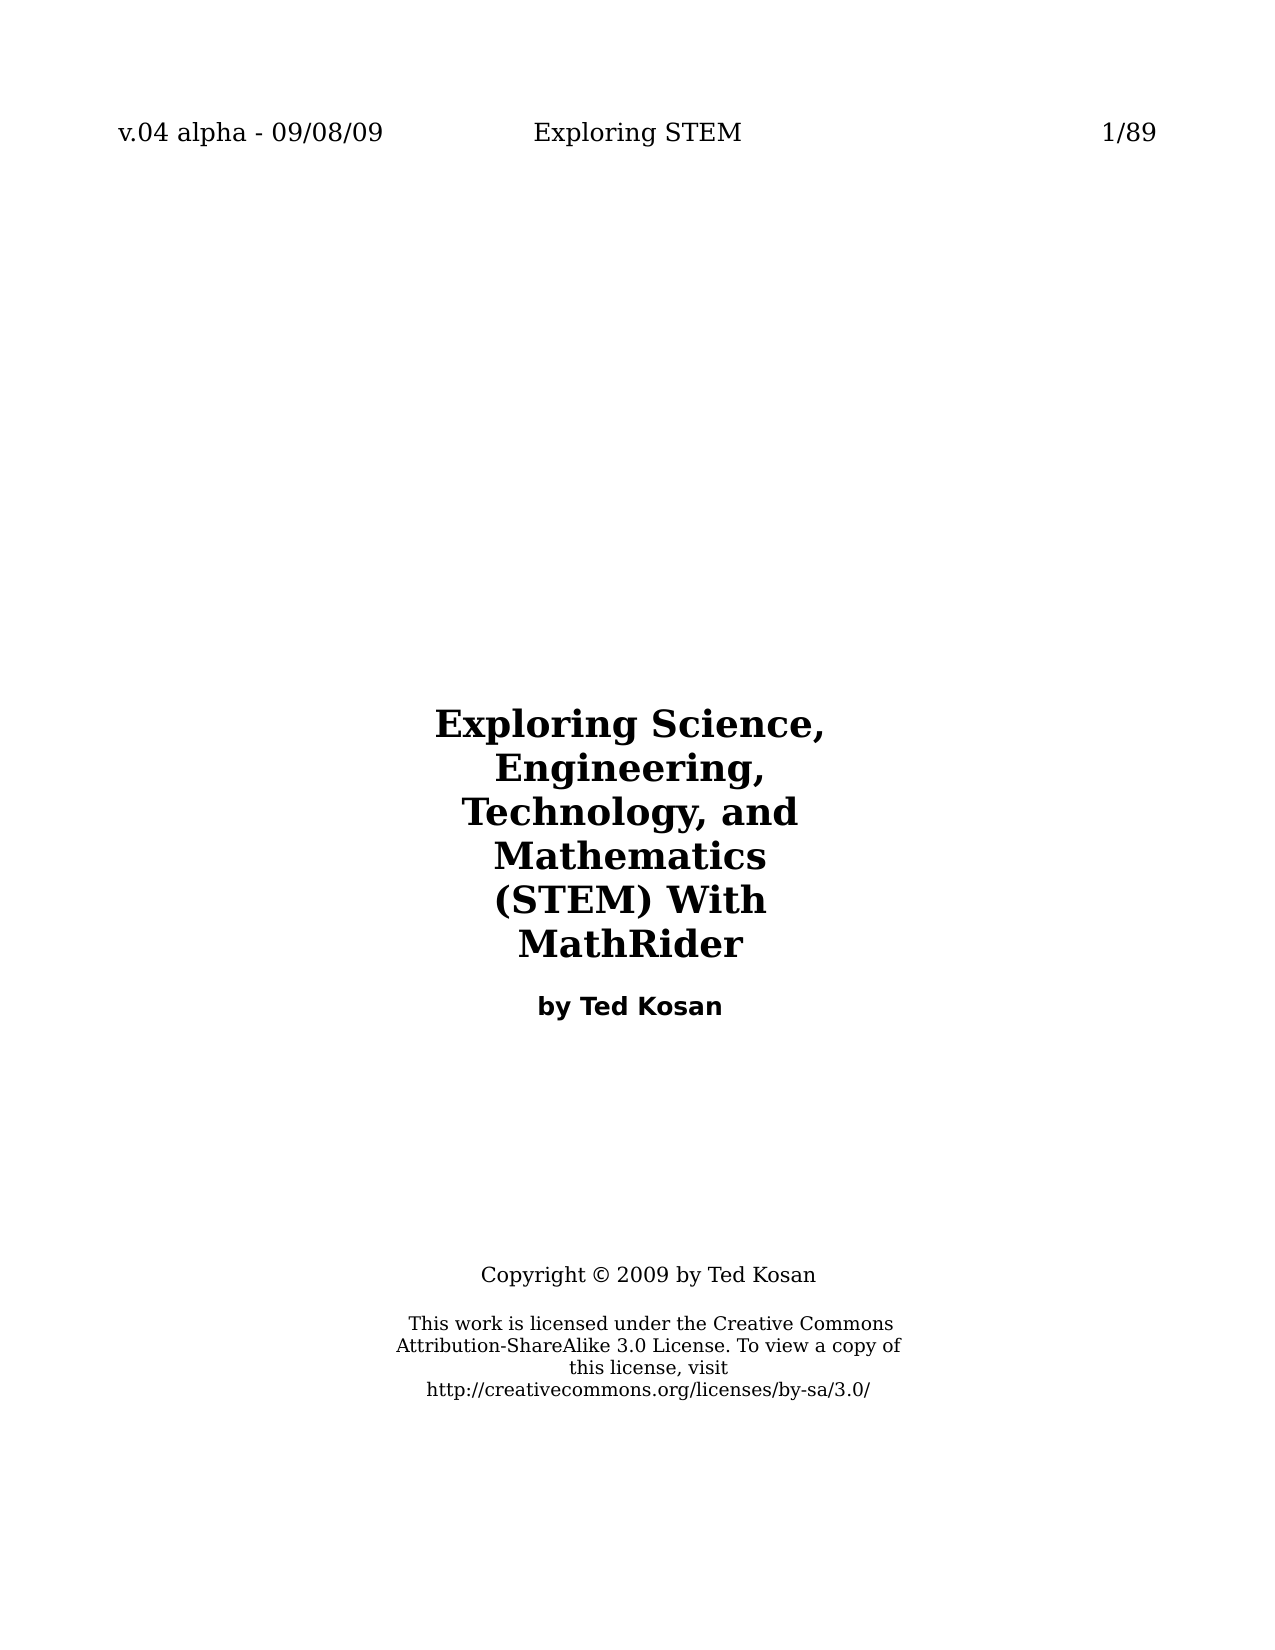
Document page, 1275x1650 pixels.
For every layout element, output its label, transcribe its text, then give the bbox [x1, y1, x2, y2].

text Copyright © 2009 by Ted Kosan [382, 1260, 915, 1289]
text Exploring Science, Engineering, Technology, and Mathematics (STEM) With MathRider [427, 702, 832, 967]
text This work is licensed under the Creative Commons Attribution-ShareAlike 3.0 License. To view a copy of this license, visit http://creativecommons.org/licenses/by-sa/3.0/ [382, 1313, 915, 1401]
text by Ted Kosan [427, 992, 832, 1021]
